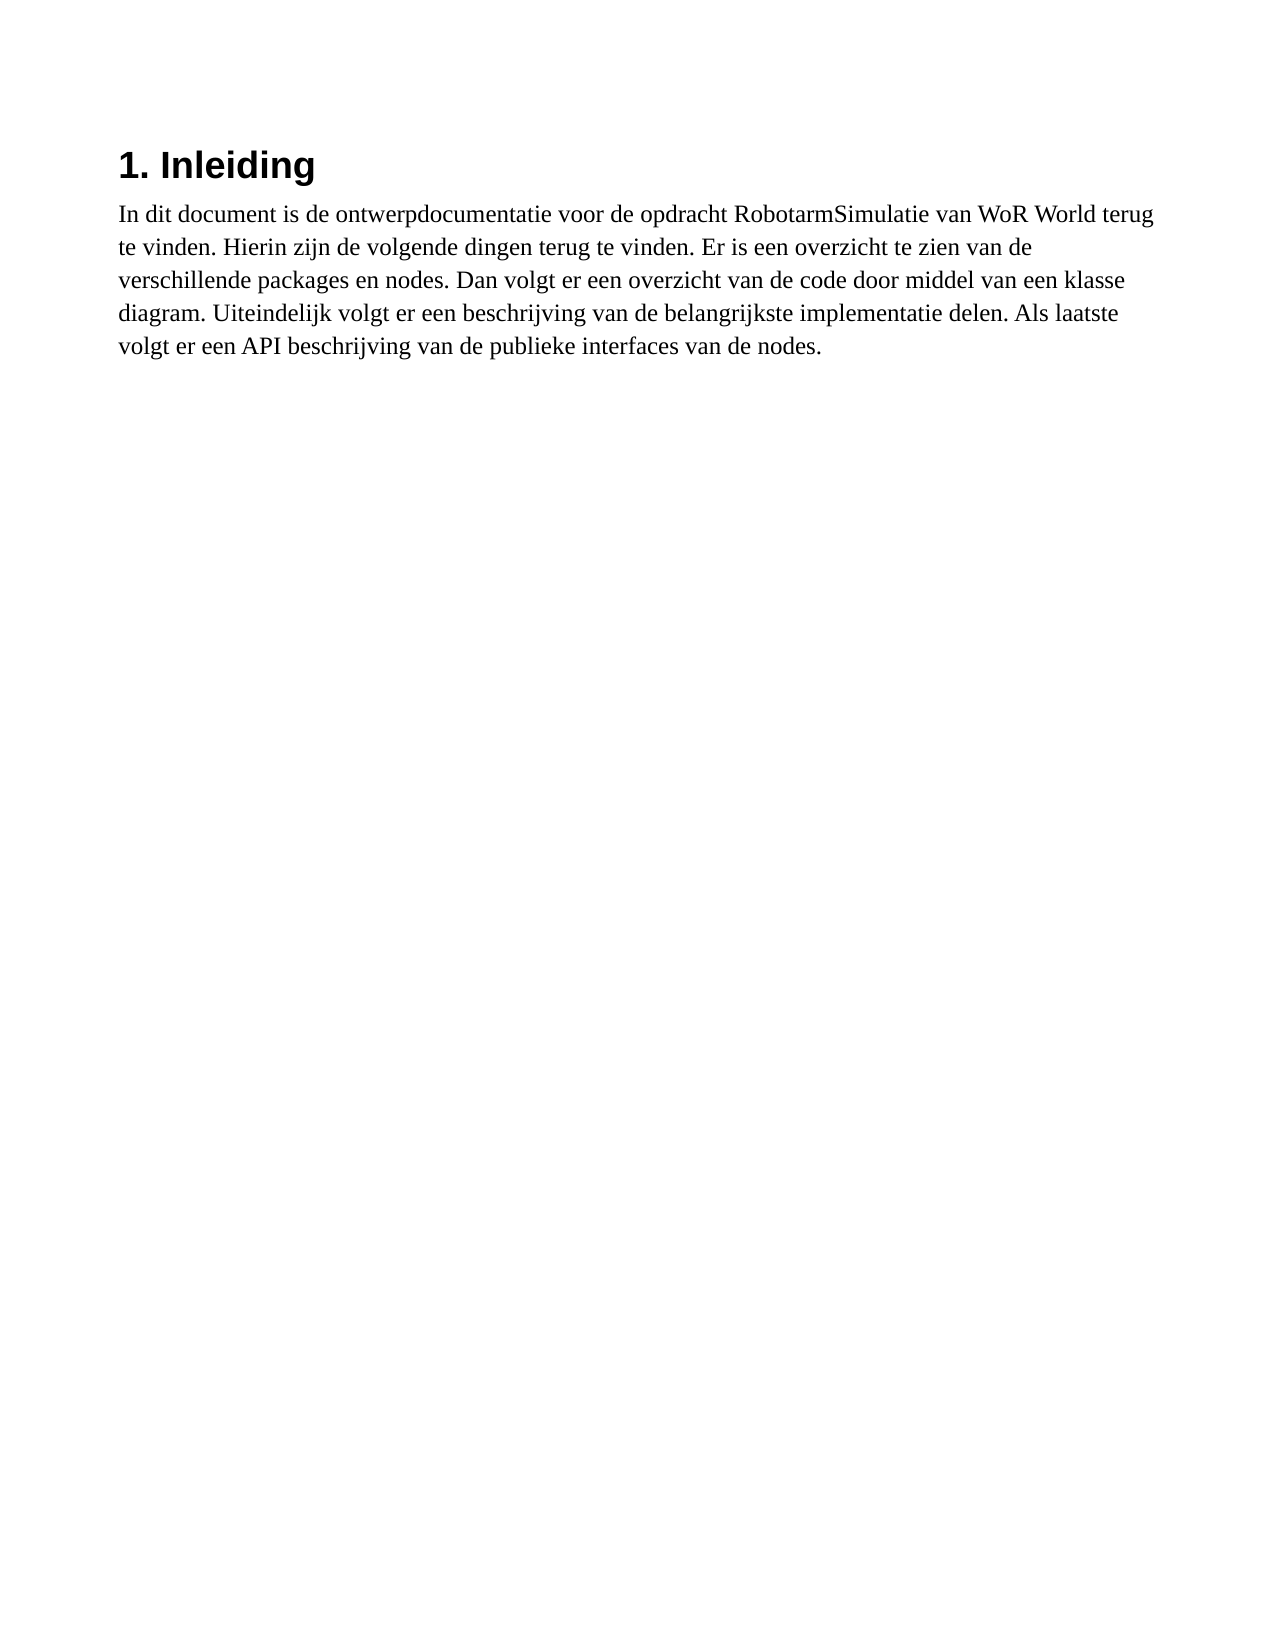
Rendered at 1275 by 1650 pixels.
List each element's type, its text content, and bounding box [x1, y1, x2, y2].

subtitle 1. Inleiding [118, 143, 1157, 187]
text In dit document is de ontwerpdocumentatie voor de opdracht RobotarmSimulatie van WoR World terug te vinden. Hierin zijn de volgende dingen terug te vinden. Er is een overzicht te zien van de verschillende packages en nodes. Dan volgt er een overzicht van de code door middel van een klasse diagram. Uiteindelijk volgt er een beschrijving van de belangrijkste implementatie delen. Als laatste volgt er een API beschrijving van de publieke interfaces van de nodes. [118, 199, 1157, 360]
